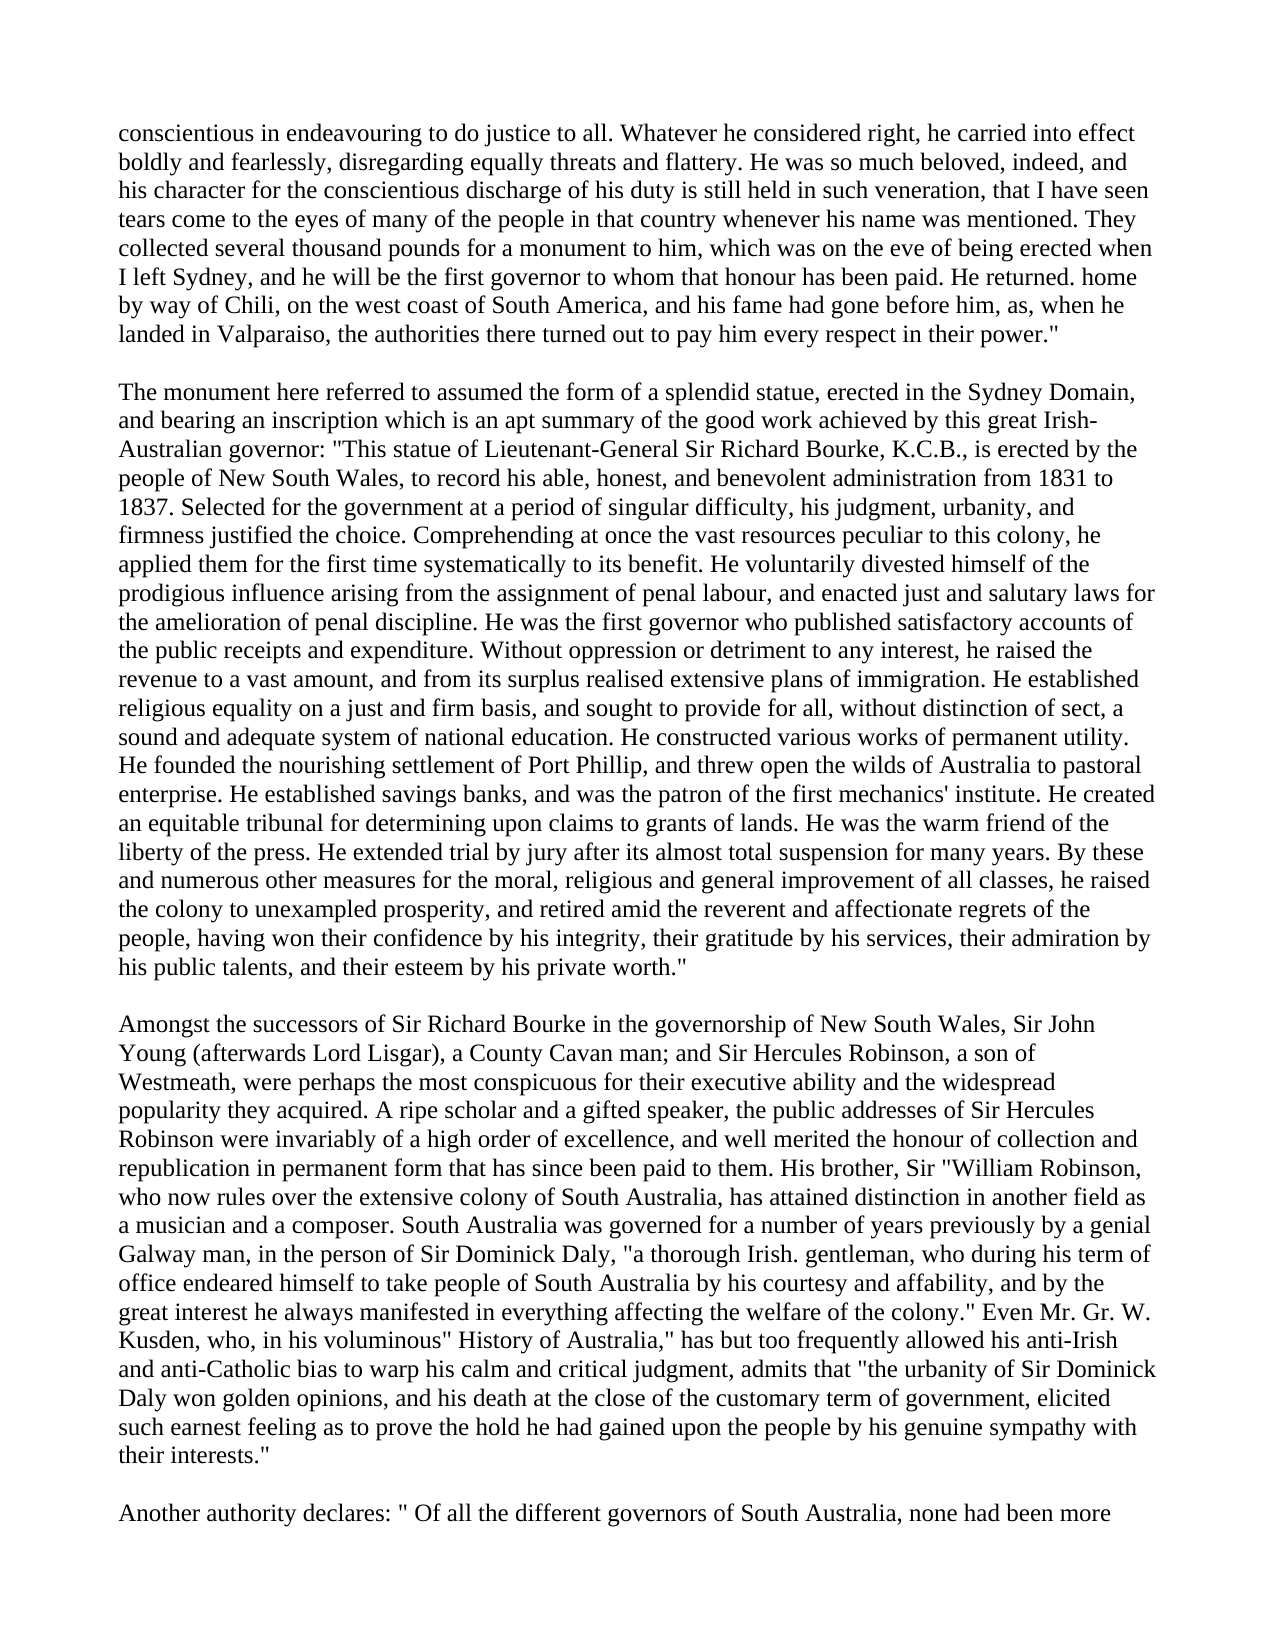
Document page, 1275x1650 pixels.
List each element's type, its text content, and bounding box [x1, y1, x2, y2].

text conscientious in endeavouring to do justice to all. Whatever he considered right, he carried into effect boldly and fearlessly, disregarding equally threats and flattery. He was so much beloved, indeed, and his character for the conscientious discharge of his duty is still held in such veneration, that I have seen tears come to the eyes of many of the people in that country whenever his name was mentioned. They collected several thousand pounds for a monument to him, which was on the eve of being erected when I left Sydney, and he will be the first governor to whom that honour has been paid. He returned. home by way of Chili, on the west coast of South America, and his fame had gone before him, as, when he landed in Valparaiso, the authorities there turned out to pay him every respect in their power." [118, 118, 1157, 348]
text Another authority declares: " Of all the different governors of South Australia, none had been more [118, 1498, 1157, 1527]
text The monument here referred to assumed the form of a splendid statue, erected in the Sydney Domain, and bearing an inscription which is an apt summary of the good work achieved by this great Irish-Australian governor: "This statue of Lieutenant-General Sir Richard Bourke, K.C.B., is erected by the people of New South Wales, to record his able, honest, and benevolent administration from 1831 to 1837. Selected for the government at a period of singular difficulty, his judgment, urbanity, and firmness justified the choice. Comprehending at once the vast resources peculiar to this colony, he applied them for the first time systematically to its benefit. He voluntarily divested himself of the prodigious influence arising from the assignment of penal labour, and enacted just and salutary laws for the amelioration of penal discipline. He was the first governor who published satisfactory accounts of the public receipts and expenditure. Without oppression or detriment to any interest, he raised the revenue to a vast amount, and from its surplus realised extensive plans of immigration. He established religious equality on a just and firm basis, and sought to provide for all, without distinction of sect, a sound and adequate system of national education. He constructed various works of permanent utility. He founded the nourishing settlement of Port Phillip, and threw open the wilds of Australia to pastoral enterprise. He established savings banks, and was the patron of the first mechanics' institute. He created an equitable tribunal for determining upon claims to grants of lands. He was the warm friend of the liberty of the press. He extended trial by jury after its almost total suspension for many years. By these and numerous other measures for the moral, religious and general improvement of all classes, he raised the colony to unexampled prosperity, and retired amid the reverent and affectionate regrets of the people, having won their confidence by his integrity, their gratitude by his services, their admiration by his public talents, and their esteem by his private worth." [118, 377, 1157, 981]
text Amongst the successors of Sir Richard Bourke in the governorship of New South Wales, Sir John Young (afterwards Lord Lisgar), a County Cavan man; and Sir Hercules Robinson, a son of Westmeath, were perhaps the most conspicuous for their executive ability and the widespread popularity they acquired. A ripe scholar and a gifted speaker, the public addresses of Sir Hercules Robinson were invariably of a high order of excellence, and well merited the honour of collection and republication in permanent form that has since been paid to them. His brother, Sir "William Robinson, who now rules over the extensive colony of South Australia, has attained distinction in another field as a musician and a composer. South Australia was governed for a number of years previously by a genial Galway man, in the person of Sir Dominick Daly, "a thorough Irish. gentleman, who during his term of office endeared himself to take people of South Australia by his courtesy and affability, and by the great interest he always manifested in everything affecting the welfare of the colony." Even Mr. Gr. W. Kusden, who, in his voluminous" History of Australia," has but too frequently allowed his anti-Irish and anti-Catholic bias to warp his calm and critical judgment, admits that "the urbanity of Sir Dominick Daly won golden opinions, and his death at the close of the customary term of government, elicited such earnest feeling as to prove the hold he had gained upon the people by his genuine sympathy with their interests." [118, 1009, 1157, 1469]
